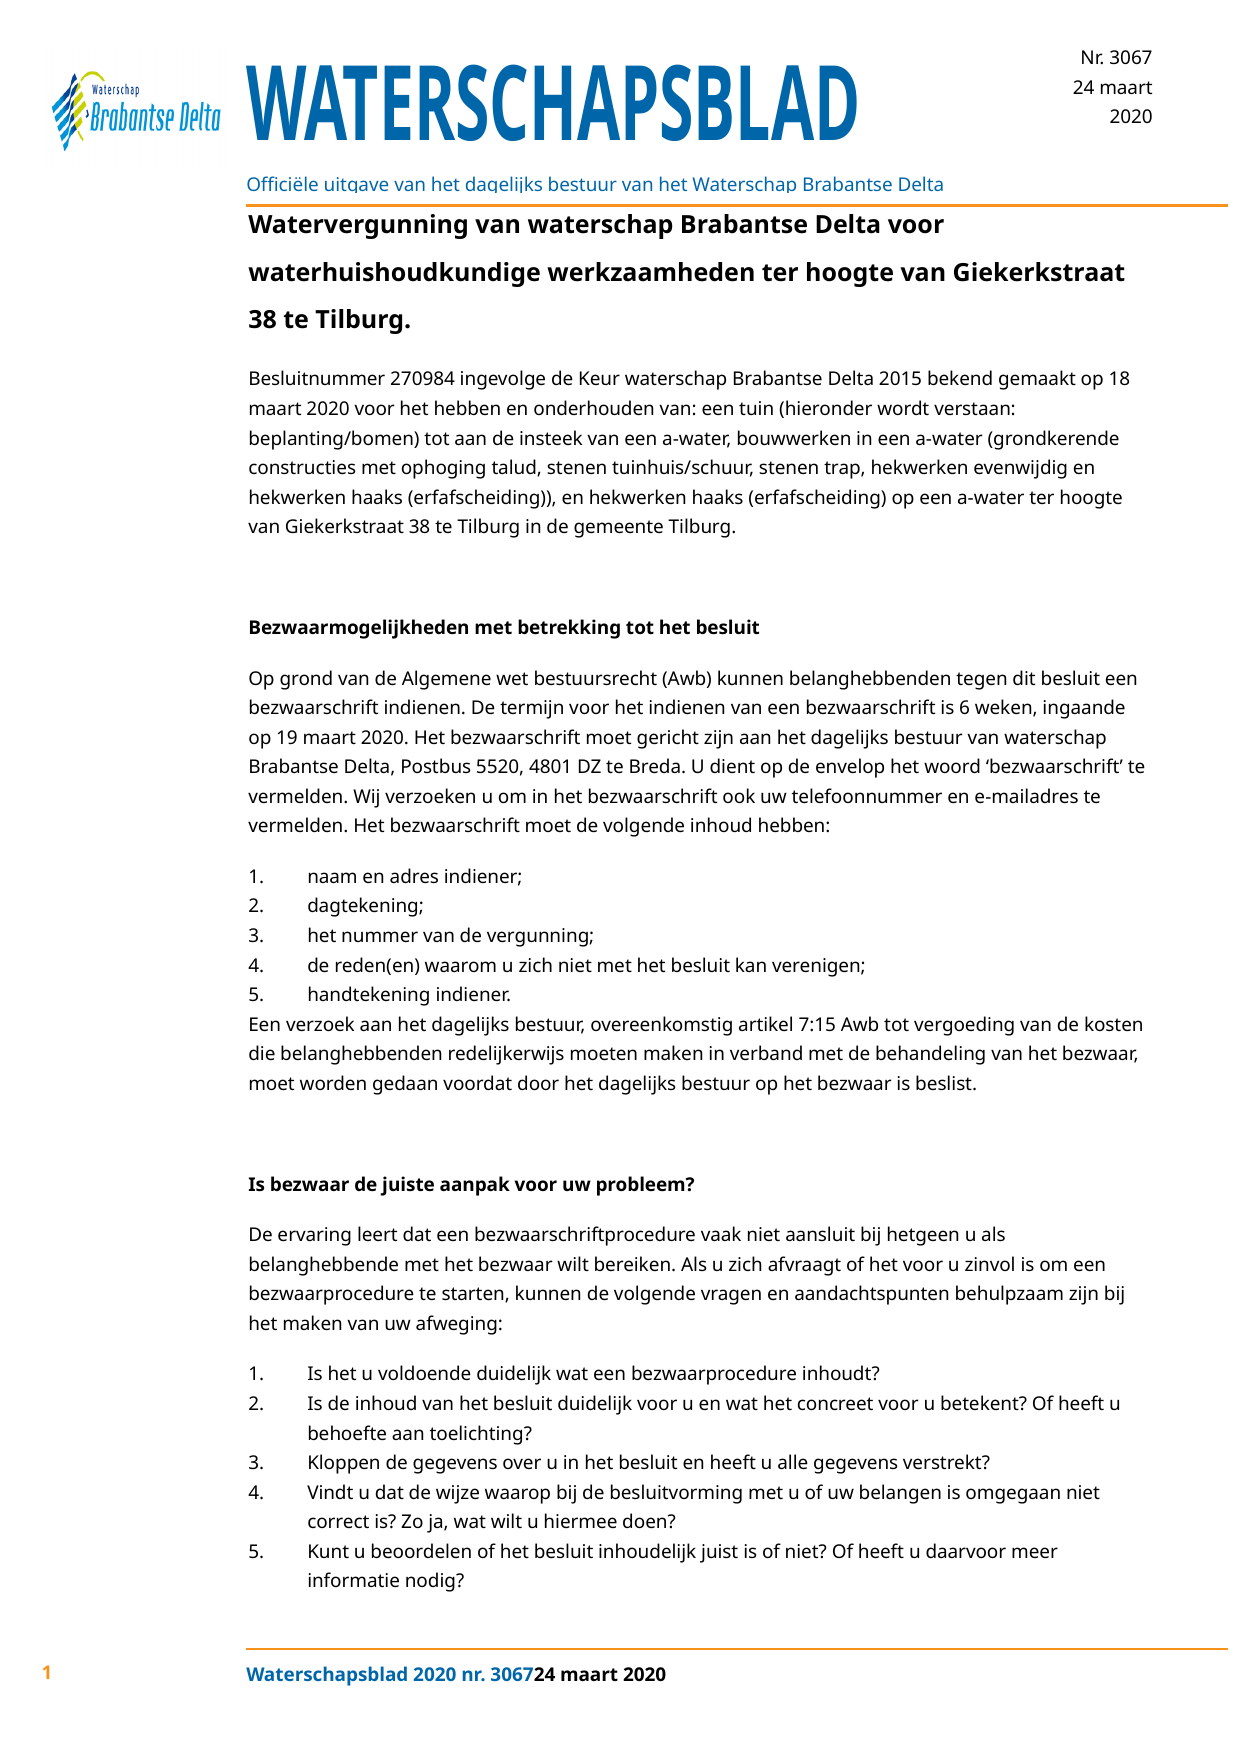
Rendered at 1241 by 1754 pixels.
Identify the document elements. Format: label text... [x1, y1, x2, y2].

list de reden(en) waarom u zich niet met het besluit kan verenigen; [248, 952, 1152, 977]
text Bezwaarmogelijkheden met betrekking tot het besluit [248, 614, 1152, 640]
list Kloppen de gegevens over u in het besluit en heeft u alle gegevens verstrekt? [248, 1449, 1152, 1475]
text Watervergunning van waterschap Brabantse Delta voor waterhuishoudkundige werkzaamheden ter hoogte van Giekerkstraat 38 te Tilburg. [248, 207, 1152, 336]
list dagtekening; [248, 893, 1152, 918]
text Is bezwaar de juiste aanpak voor uw probleem? [248, 1171, 1152, 1197]
text Op grond van de Algemene wet bestuursrecht (Awb) kunnen belanghebbenden tegen dit besluit een bezwaarschrift indienen. De termijn voor het indienen van een bezwaarschrift is 6 weken, ingaande op 19 maart 2020. Het bezwaarschrift moet gericht zijn aan het dagelijks bestuur van waterschap Brabantse Delta, Postbus 5520, 4801 DZ te Breda. U dient op de envelop het woord ‘bezwaarschrift’ te vermelden. Wij verzoeken u om in het bezwaarschrift ook uw telefoonnummer en e‑mailadres te vermelden. Het bezwaarschrift moet de volgende inhoud hebben: [248, 665, 1152, 838]
text Besluitnummer 270984 ingevolge de Keur waterschap Brabantse Delta 2015 bekend gemaakt op 18 maart 2020 voor het hebben en onderhouden van: een tuin (hieronder wordt verstaan: beplanting/bomen) tot aan de insteek van een a-water, bouwwerken in een a-water (grondkerende constructies met ophoging talud, stenen tuinhuis/schuur, stenen trap, hekwerken evenwijdig en hekwerken haaks (erfafscheiding)), en hekwerken haaks (erfafscheiding) op een a-water ter hoogte van Giekerkstraat 38 te Tilburg in de gemeente Tilburg. [248, 366, 1152, 539]
list naam en adres indiener; [248, 863, 1152, 889]
list Is het u voldoende duidelijk wat een bezwaarprocedure inhoudt? [248, 1361, 1152, 1386]
list handtekening indiener. [248, 981, 1152, 1007]
list Kunt u beoordelen of het besluit inhoudelijk juist is of niet? Of heeft u daarvoor meer informatie nodig? [248, 1538, 1152, 1593]
text Een verzoek aan het dagelijks bestuur, overeenkomstig artikel 7:15 Awb tot vergoeding van de kosten die belanghebbenden redelijkerwijs moeten maken in verband met de behandeling van het bezwaar, moet worden gedaan voordat door het dagelijks bestuur op het bezwaar is beslist. [248, 1011, 1152, 1096]
text De ervaring leert dat een bezwaarschriftprocedure vaak niet aansluit bij hetgeen u als belanghebbende met het bezwaar wilt bereiken. Als u zich afvraagt of het voor u zinvol is om een bezwaarprocedure te starten, kunnen de volgende vragen en aandachtspunten behulpzaam zijn bij het maken van uw afweging: [248, 1221, 1152, 1336]
list Is de inhoud van het besluit duidelijk voor u en wat het concreet voor u betekent? Of heeft u behoefte aan toelichting? [248, 1390, 1152, 1445]
picture [41, 47, 231, 172]
list het nummer van de vergunning; [248, 922, 1152, 948]
list Vindt u dat de wijze waarop bij de besluitvorming met u of uw belangen is omgegaan niet correct is? Zo ja, wat wilt u hiermee doen? [248, 1479, 1152, 1534]
